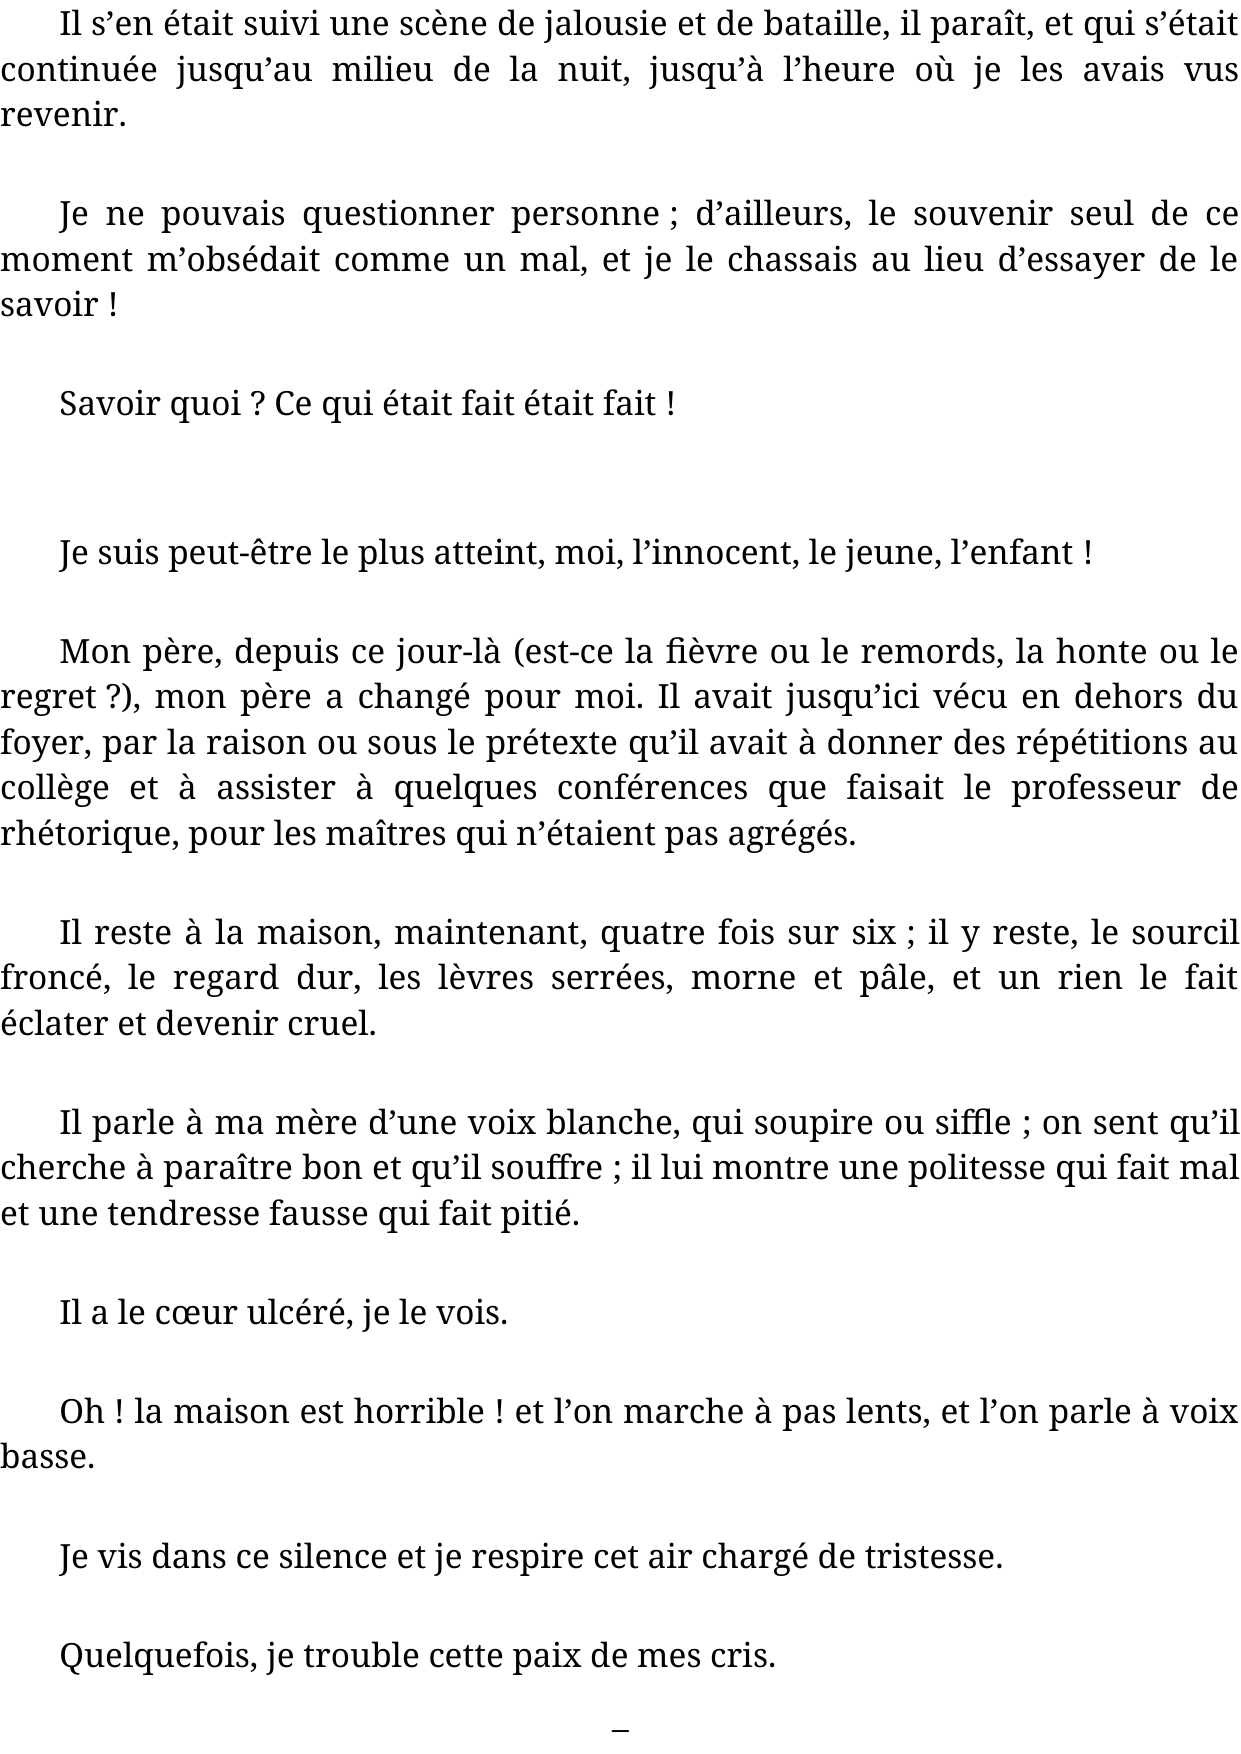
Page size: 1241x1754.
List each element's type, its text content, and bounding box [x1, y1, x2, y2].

text Je ne pouvais questionner personne ; d’ailleurs, le souvenir seul de ce moment m’obsédait comme un mal, et je le chassais au lieu d’essayer de le savoir ! [0, 190, 1240, 326]
text Je vis dans ce silence et je respire cet air chargé de tristesse. [0, 1532, 1240, 1578]
text Savoir quoi ? Ce qui était fait était fait ! [0, 380, 1240, 425]
text Il reste à la maison, maintenant, quatre fois sur six ; il y reste, le sourcil froncé, le regard dur, les lèvres serrées, morne et pâle, et un rien le fait éclater et devenir cruel. [0, 909, 1240, 1045]
text Il parle à ma mère d’une voix blanche, qui soupire ou siffle ; on sent qu’il cherche à paraître bon et qu’il souffre ; il lui montre une politesse qui fait mal et une tendresse fausse qui fait pitié. [0, 1099, 1240, 1235]
text Il s’en était suivi une scène de jalousie et de bataille, il paraît, et qui s’était continuée jusqu’au milieu de la nuit, jusqu’à l’heure où je les avais vus revenir. [0, 0, 1240, 136]
text Mon père, depuis ce jour-là (est-ce la fièvre ou le remords, la honte ou le regret ?), mon père a changé pour moi. Il avait jusqu’ici vécu en dehors du foyer, par la raison ou sous le prétexte qu’il avait à donner des répétitions au collège et à assister à quelques conférences que faisait le professeur de rhétorique, pour les maîtres qui n’étaient pas agrégés. [0, 628, 1240, 855]
text Je suis peut-être le plus atteint, moi, l’innocent, le jeune, l’enfant ! [0, 529, 1240, 574]
text Il a le cœur ulcéré, je le vois. [0, 1289, 1240, 1334]
text Quelquefois, je trouble cette paix de mes cris. [0, 1632, 1240, 1677]
text Oh ! la maison est horrible ! et l’on marche à pas lents, et l’on parle à voix basse. [0, 1388, 1240, 1479]
